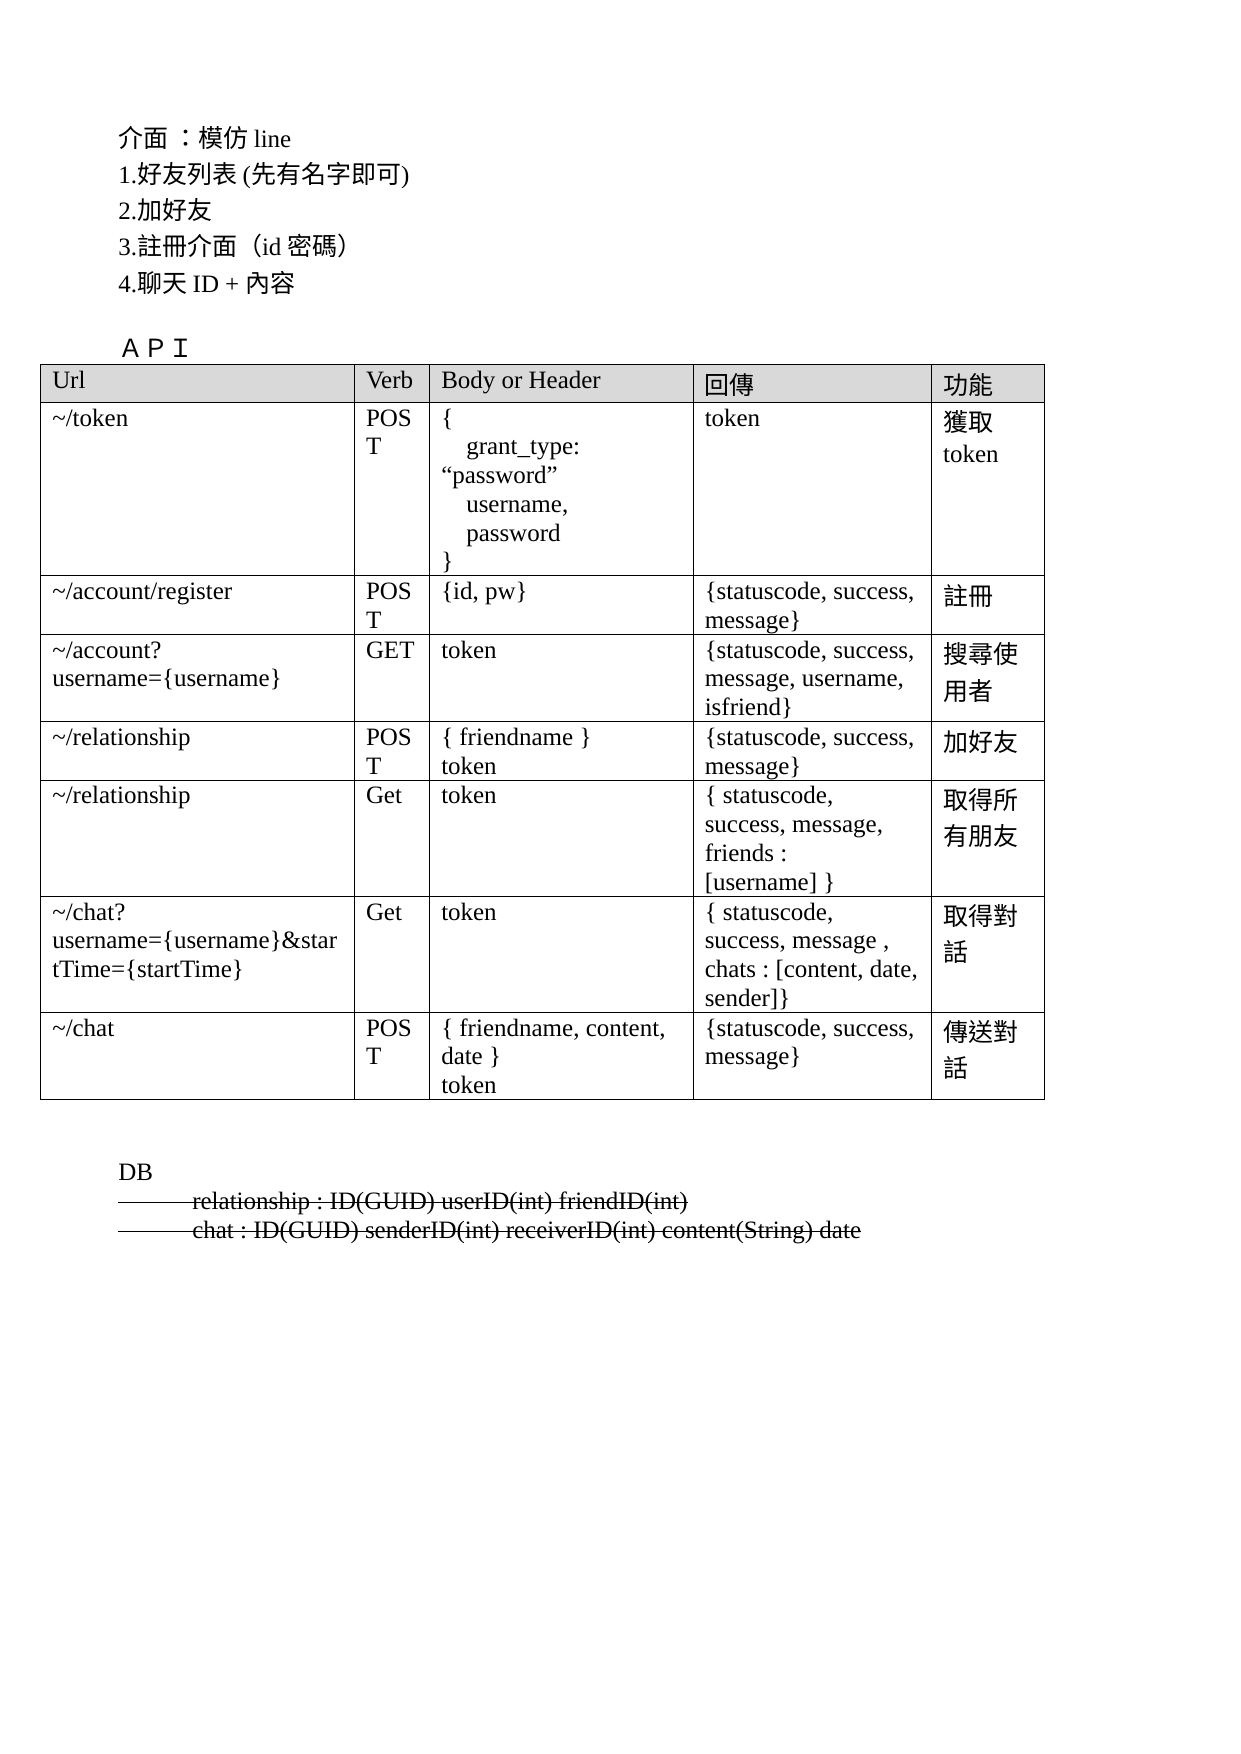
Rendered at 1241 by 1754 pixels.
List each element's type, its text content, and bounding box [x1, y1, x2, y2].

table_cell Get [355, 897, 429, 1012]
table_cell Get [355, 781, 429, 896]
text chat : ID(GUID) senderID(int) receiverID(int) content(String) date [118, 1215, 1122, 1244]
table_cell token [430, 781, 693, 896]
table_cell POST [355, 403, 429, 575]
table_header Body or Header [430, 365, 693, 402]
table_cell token [430, 897, 693, 1012]
table_cell 獲取token [932, 403, 1044, 575]
table_header Url [41, 365, 354, 402]
table_cell 取得對話 [932, 897, 1044, 1012]
table_cell ~/relationship [41, 722, 354, 779]
table_cell token [694, 403, 931, 575]
table_cell 搜尋使用者 [932, 635, 1044, 721]
text DB [118, 1157, 1122, 1186]
text 介面 ：模仿line [118, 118, 1122, 154]
table_cell { grant_type: “password” username, password } [430, 403, 693, 575]
table_cell ~/account/register [41, 576, 354, 634]
list 註冊介面（id 密碼） [118, 227, 1122, 263]
table_cell {statuscode, success, message} [694, 1013, 931, 1099]
table_cell 加好友 [932, 722, 1044, 779]
table_cell ~/chat [41, 1013, 354, 1099]
list 聊天 ID + 內容 [118, 263, 1122, 299]
table_cell { statuscode, success, message, friends : [username] } [694, 781, 931, 896]
list 好友列表 (先有名字即可) [118, 154, 1122, 191]
table_cell {statuscode, success, message} [694, 576, 931, 634]
table_cell { friendname, content, date } token [430, 1013, 693, 1099]
table_header 功能 [932, 365, 1044, 402]
table_cell 註冊 [932, 576, 1044, 634]
table_header 回傳 [694, 365, 931, 402]
table_cell POST [355, 722, 429, 779]
list 加好友 [118, 191, 1122, 227]
table_cell { statuscode, success, message , chats : [content, date, sender]} [694, 897, 931, 1012]
table_cell POST [355, 1013, 429, 1099]
text relationship : ID(GUID) userID(int) friendID(int) [118, 1186, 1122, 1215]
table_cell 傳送對話 [932, 1013, 1044, 1099]
table_cell {id, pw} [430, 576, 693, 634]
table_cell ~/account?username={username} [41, 635, 354, 721]
table_cell ~/token [41, 403, 354, 575]
table_cell POST [355, 576, 429, 634]
table_cell {statuscode, success, message, username, isfriend} [694, 635, 931, 721]
text ＡＰＩ [118, 328, 1122, 364]
table_cell ~/relationship [41, 781, 354, 896]
table_cell token [430, 635, 693, 721]
table_cell {statuscode, success, message} [694, 722, 931, 779]
table_cell 取得所有朋友 [932, 781, 1044, 896]
table_header Verb [355, 365, 429, 402]
table_cell GET [355, 635, 429, 721]
table_cell { friendname } token [430, 722, 693, 779]
table_cell ~/chat?username={username}&startTime={startTime} [41, 897, 354, 1012]
